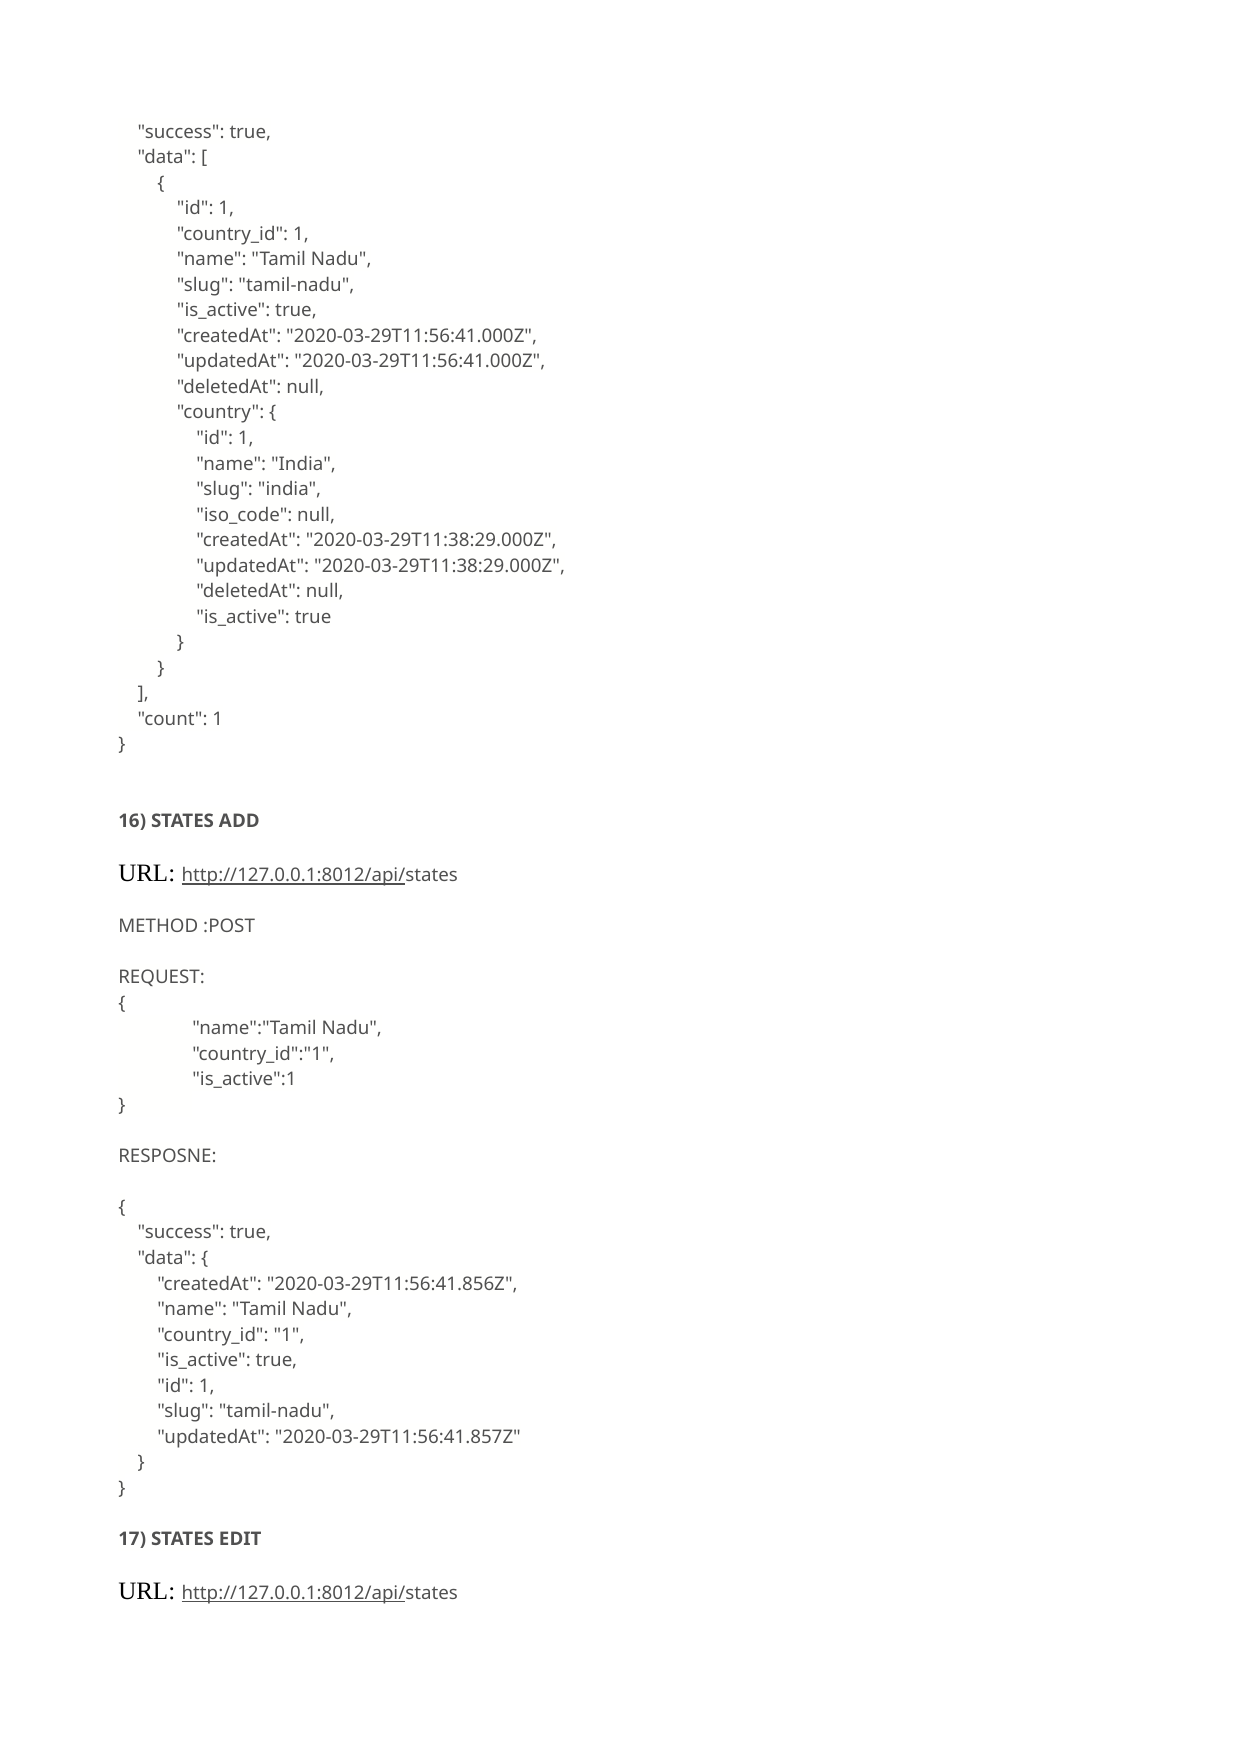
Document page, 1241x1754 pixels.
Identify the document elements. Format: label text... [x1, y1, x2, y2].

text "id": 1, [118, 195, 1122, 220]
text URL: http://127.0.0.1:8012/api/states [118, 1576, 1122, 1605]
text "success": true, [118, 1219, 1122, 1244]
text { [118, 989, 1122, 1014]
text "country_id": "1", [118, 1321, 1122, 1346]
text "deletedAt": null, [118, 577, 1122, 603]
text "is_active": true, [118, 297, 1122, 322]
text 17) STATES EDIT [118, 1525, 1122, 1551]
text "data": [ [118, 144, 1122, 169]
text "count": 1 [118, 705, 1122, 731]
text "deletedAt": null, [118, 373, 1122, 399]
text "success": true, [118, 118, 1122, 144]
text "country": { [118, 399, 1122, 424]
text "id": 1, [118, 424, 1122, 450]
text 16) STATES ADD [118, 807, 1122, 833]
text "name":"Tamil Nadu", [118, 1014, 1122, 1040]
text "data": { [118, 1244, 1122, 1270]
text } [118, 654, 1122, 679]
text "is_active": true [118, 603, 1122, 628]
text "is_active":1 [118, 1066, 1122, 1091]
text "country_id": 1, [118, 220, 1122, 246]
text "slug": "india", [118, 475, 1122, 501]
text "createdAt": "2020-03-29T11:56:41.000Z", [118, 322, 1122, 348]
text { [118, 1193, 1122, 1219]
text "createdAt": "2020-03-29T11:38:29.000Z", [118, 526, 1122, 552]
text } [118, 1448, 1122, 1474]
text "id": 1, [118, 1372, 1122, 1397]
text { [118, 169, 1122, 195]
text "updatedAt": "2020-03-29T11:56:41.857Z" [118, 1423, 1122, 1448]
text } [118, 1474, 1122, 1499]
text "country_id":"1", [118, 1040, 1122, 1066]
text "iso_code": null, [118, 501, 1122, 526]
text } [118, 1091, 1122, 1117]
text "updatedAt": "2020-03-29T11:38:29.000Z", [118, 552, 1122, 577]
text "name": "India", [118, 450, 1122, 475]
text REQUEST: [118, 963, 1122, 989]
text } [118, 628, 1122, 654]
text "updatedAt": "2020-03-29T11:56:41.000Z", [118, 348, 1122, 373]
text RESPOSNE: [118, 1142, 1122, 1168]
text "is_active": true, [118, 1346, 1122, 1372]
text "createdAt": "2020-03-29T11:56:41.856Z", [118, 1270, 1122, 1295]
text URL: http://127.0.0.1:8012/api/states [118, 858, 1122, 887]
text } [118, 731, 1122, 756]
text "slug": "tamil-nadu", [118, 1397, 1122, 1423]
text "name": "Tamil Nadu", [118, 246, 1122, 271]
text ], [118, 679, 1122, 705]
text "name": "Tamil Nadu", [118, 1295, 1122, 1321]
text "slug": "tamil-nadu", [118, 271, 1122, 297]
text METHOD :POST [118, 912, 1122, 938]
